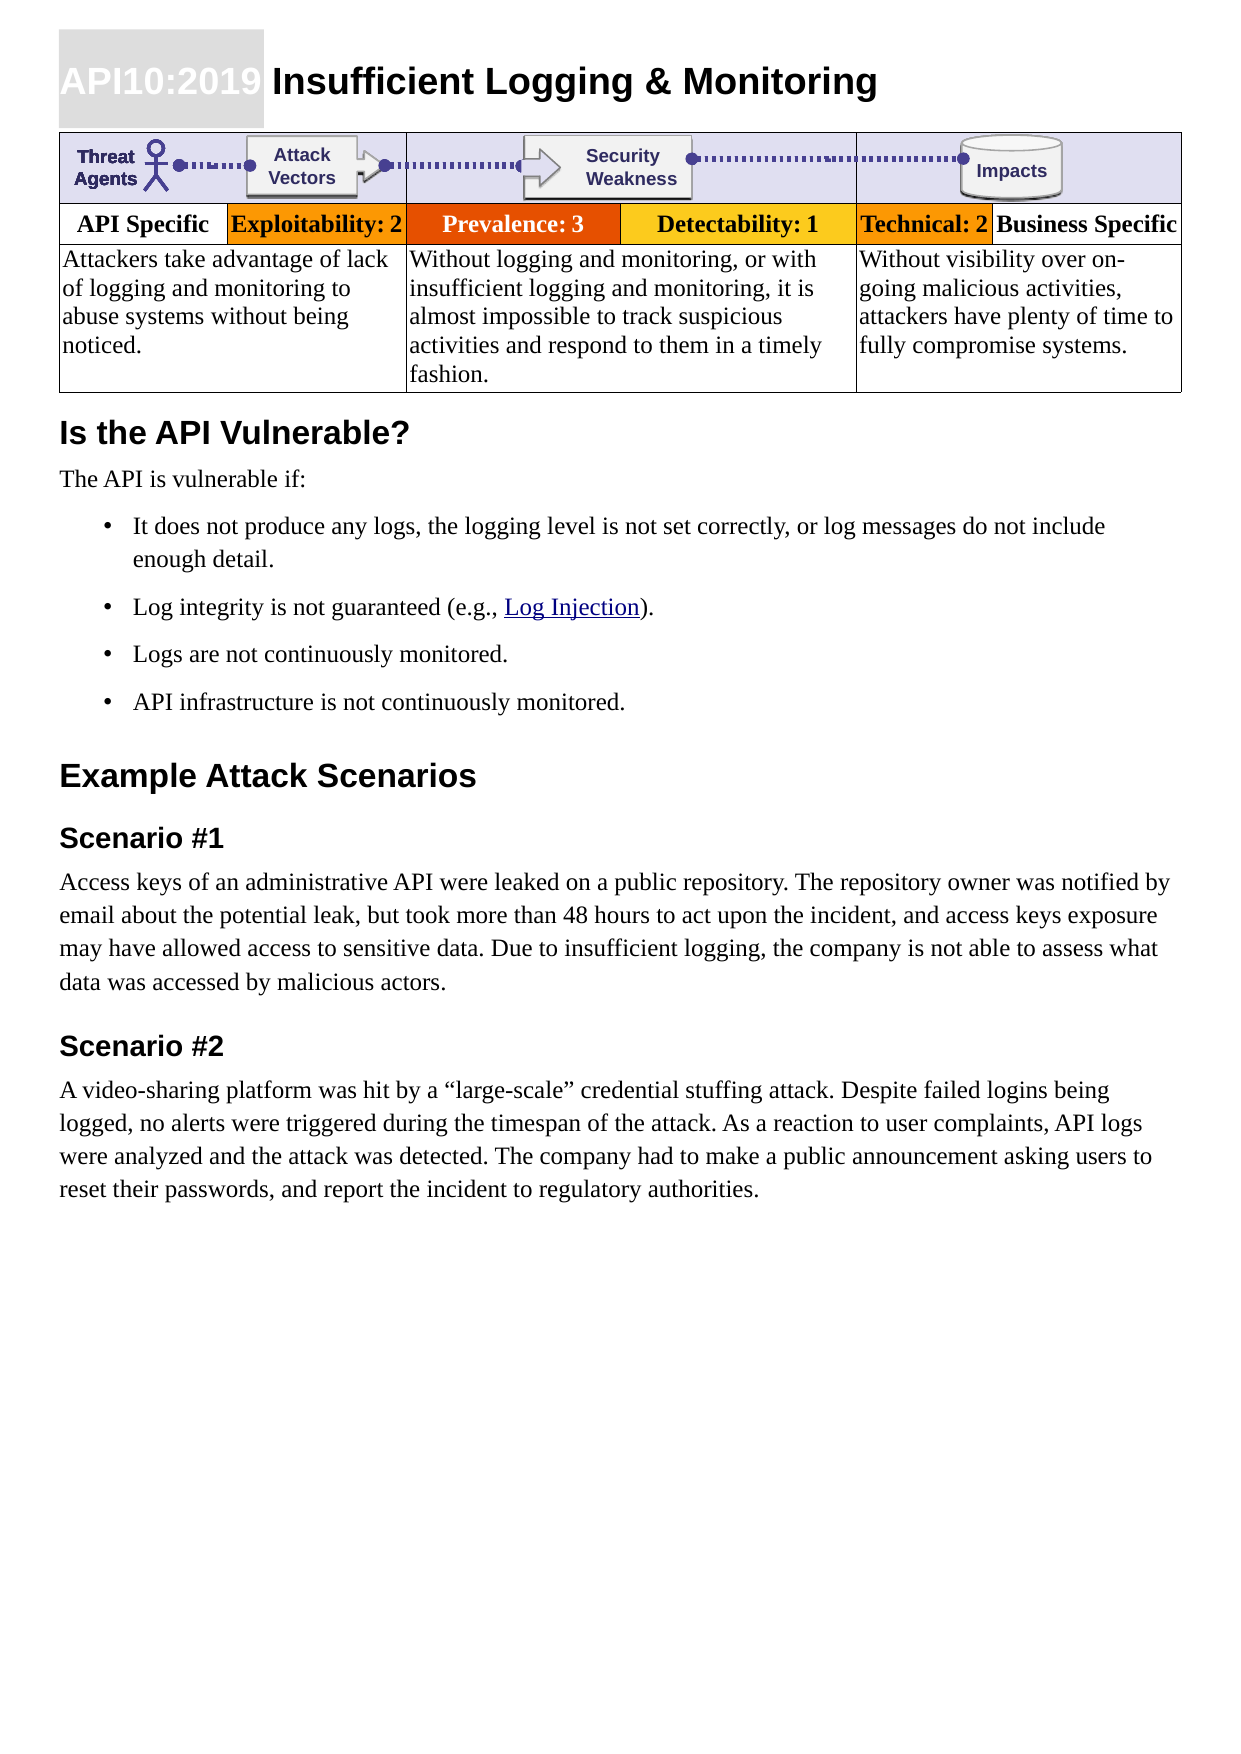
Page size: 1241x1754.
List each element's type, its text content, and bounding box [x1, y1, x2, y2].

subtitle Scenario #2 [59, 1029, 1181, 1062]
text The API is vulnerable if: [59, 464, 1181, 492]
text Access keys of an administrative API were leaked on a public repository. The repository owner was notified by email about the potential leak, but took more than 48 hours to act upon the incident, and access keys exposure may have allowed access to sensitive data. Due to insufficient logging, the company is not able to assess what data was accessed by malicious actors. [59, 867, 1181, 995]
table_header [857, 133, 992, 203]
subtitle Example Attack Scenarios [59, 756, 1181, 794]
subtitle Is the API Vulnerable? [59, 412, 1181, 451]
table_cell Without logging and monitoring, or with insufficient logging and monitoring, it is almost impossible to track suspicious activities and respond to them in a timely fashion. [407, 245, 856, 392]
table_cell API Specific [60, 204, 227, 244]
list Log integrity is not guaranteed (e.g., Log Injection). [103, 592, 1181, 621]
table_cell Detectability: 1 [621, 204, 856, 244]
subtitle Scenario #1 [59, 821, 1181, 855]
table_header [407, 133, 620, 203]
table_cell Exploitability: 2 [228, 204, 406, 244]
table_header [60, 133, 227, 203]
table_header [227, 133, 406, 203]
table_cell Business Specific [993, 204, 1181, 244]
table_header [620, 133, 856, 203]
table_cell Technical: 2 [857, 204, 992, 244]
text A video-sharing platform was hit by a “large-scale” credential stuffing attack. Despite failed logins being logged, no alerts were triggered during the timespan of the attack. As a reaction to user complaints, API logs were analyzed and the attack was detected. The company had to make a public announcement asking users to reset their passwords, and report the incident to regulatory authorities. [59, 1075, 1181, 1203]
list API infrastructure is not continuously monitored. [103, 687, 1181, 716]
table_cell Attackers take advantage of lack of logging and monitoring to abuse systems without being noticed. [60, 245, 406, 392]
list Logs are not continuously monitored. [103, 639, 1181, 668]
table_header [992, 133, 1181, 203]
table_cell Without visibility over on-going malicious activities, attackers have plenty of time to fully compromise systems. [857, 245, 1181, 392]
list It does not produce any logs, the logging level is not set correctly, or log messages do not include enough detail. [103, 511, 1181, 573]
table_cell Prevalence: 3 [407, 204, 620, 244]
